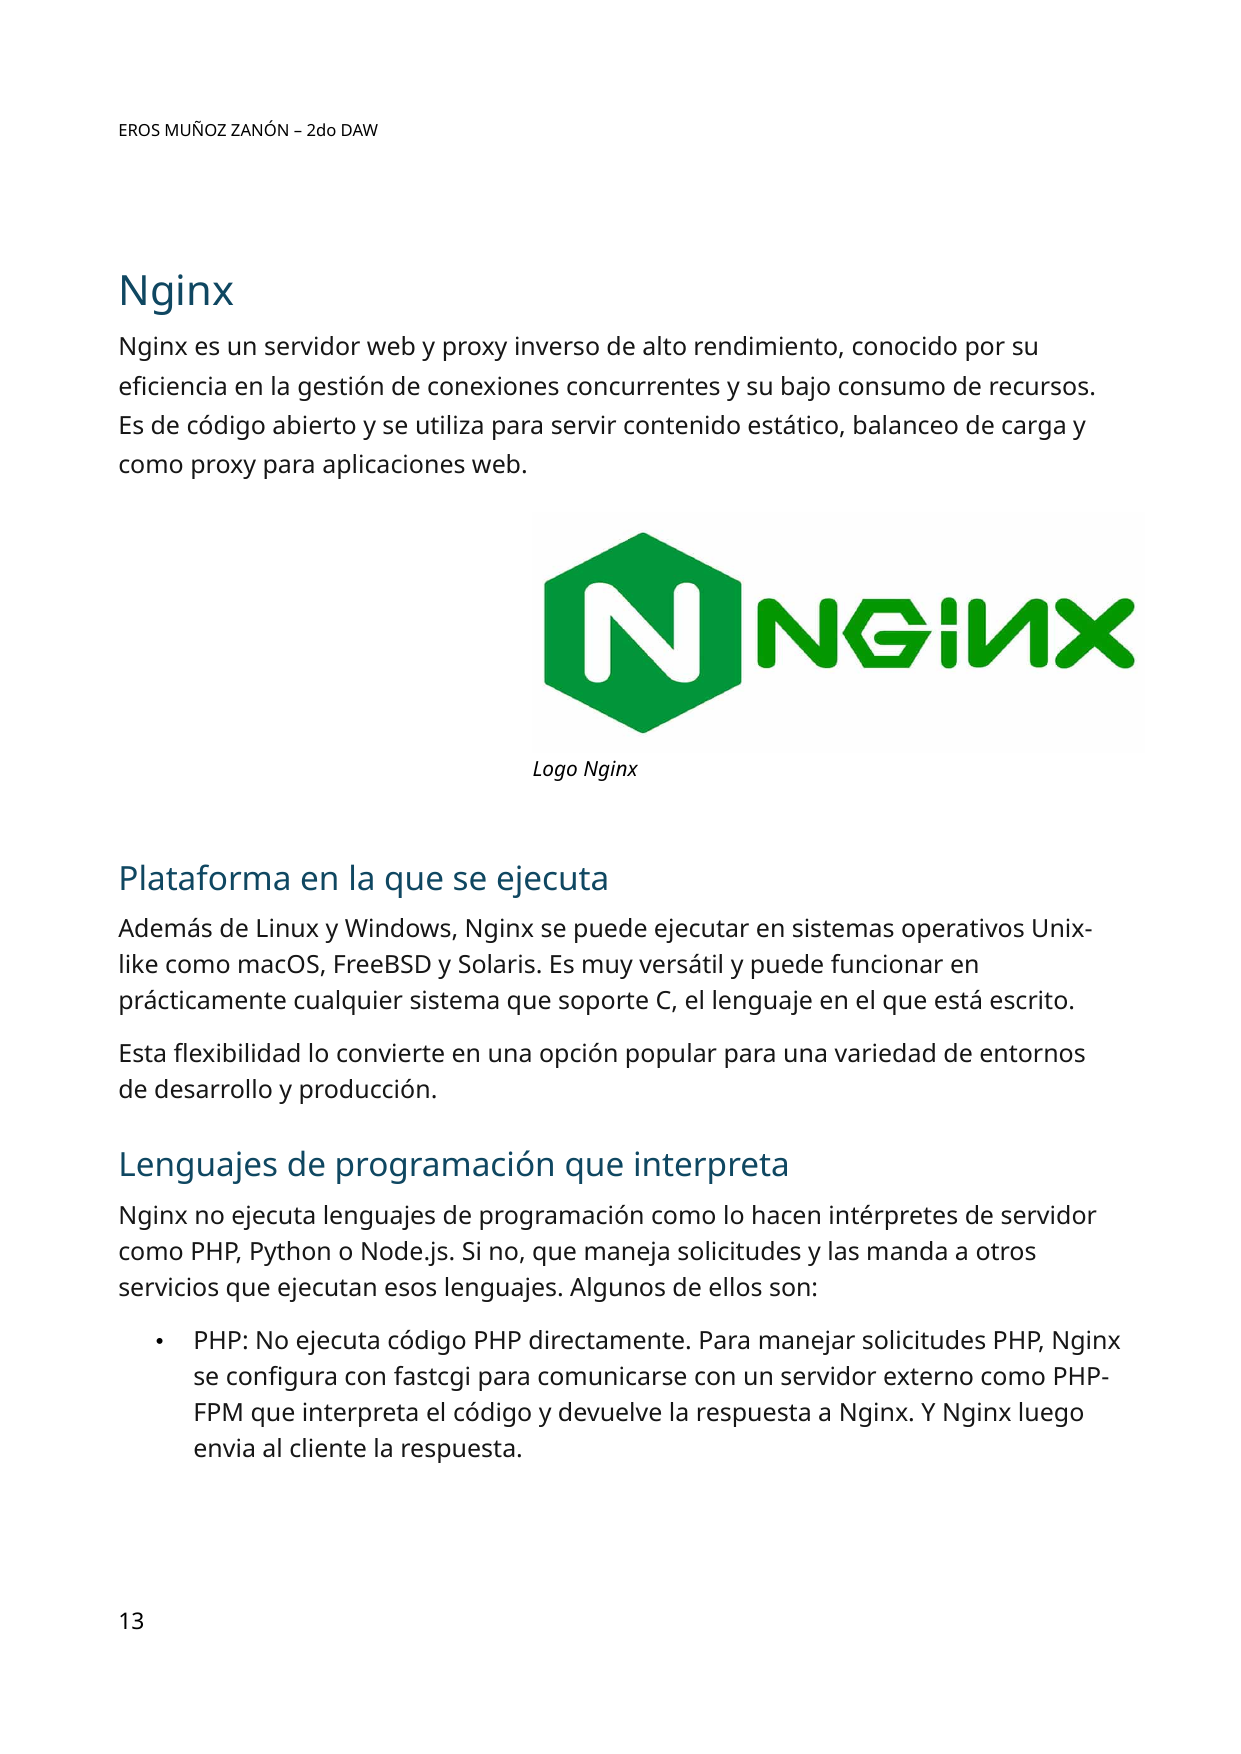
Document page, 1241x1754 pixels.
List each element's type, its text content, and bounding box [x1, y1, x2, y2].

text Logo Nginx [532, 753, 1145, 782]
picture [532, 512, 1146, 753]
text Nginx no ejecuta lenguajes de programación como lo hacen intérpretes de servidor como PHP, Python o Node.js. Si no, que maneja solicitudes y las manda a otros servicios que ejecutan esos lenguajes. Algunos de ellos son: [118, 1197, 1122, 1304]
list PHP: No ejecuta código PHP directamente. Para manejar solicitudes PHP, Nginx se configura con fastcgi para comunicarse con un servidor externo como PHP-FPM que interpreta el código y devuelve la respuesta a Nginx. Y Nginx luego envia al cliente la respuesta. [156, 1322, 1122, 1464]
text Nginx es un servidor web y proxy inverso de alto rendimiento, conocido por su eficiencia en la gestión de conexiones concurrentes y su bajo consumo de recursos. Es de código abierto y se utiliza para servir contenido estático, balanceo de carga y como proxy para aplicaciones web. [118, 329, 1122, 481]
subtitle Plataforma en la que se ejecuta [118, 854, 1122, 900]
text Además de Linux y Windows, Nginx se puede ejecutar en sistemas operativos Unix-like como macOS, FreeBSD y Solaris. Es muy versátil y puede funcionar en prácticamente cualquier sistema que soporte C, el lenguaje en el que está escrito. [118, 911, 1122, 1017]
subtitle Nginx [118, 261, 1122, 317]
text Esta flexibilidad lo convierte en una opción popular para una variedad de entornos de desarrollo y producción. [118, 1036, 1122, 1106]
subtitle Lenguajes de programación que interpreta [118, 1141, 1122, 1186]
